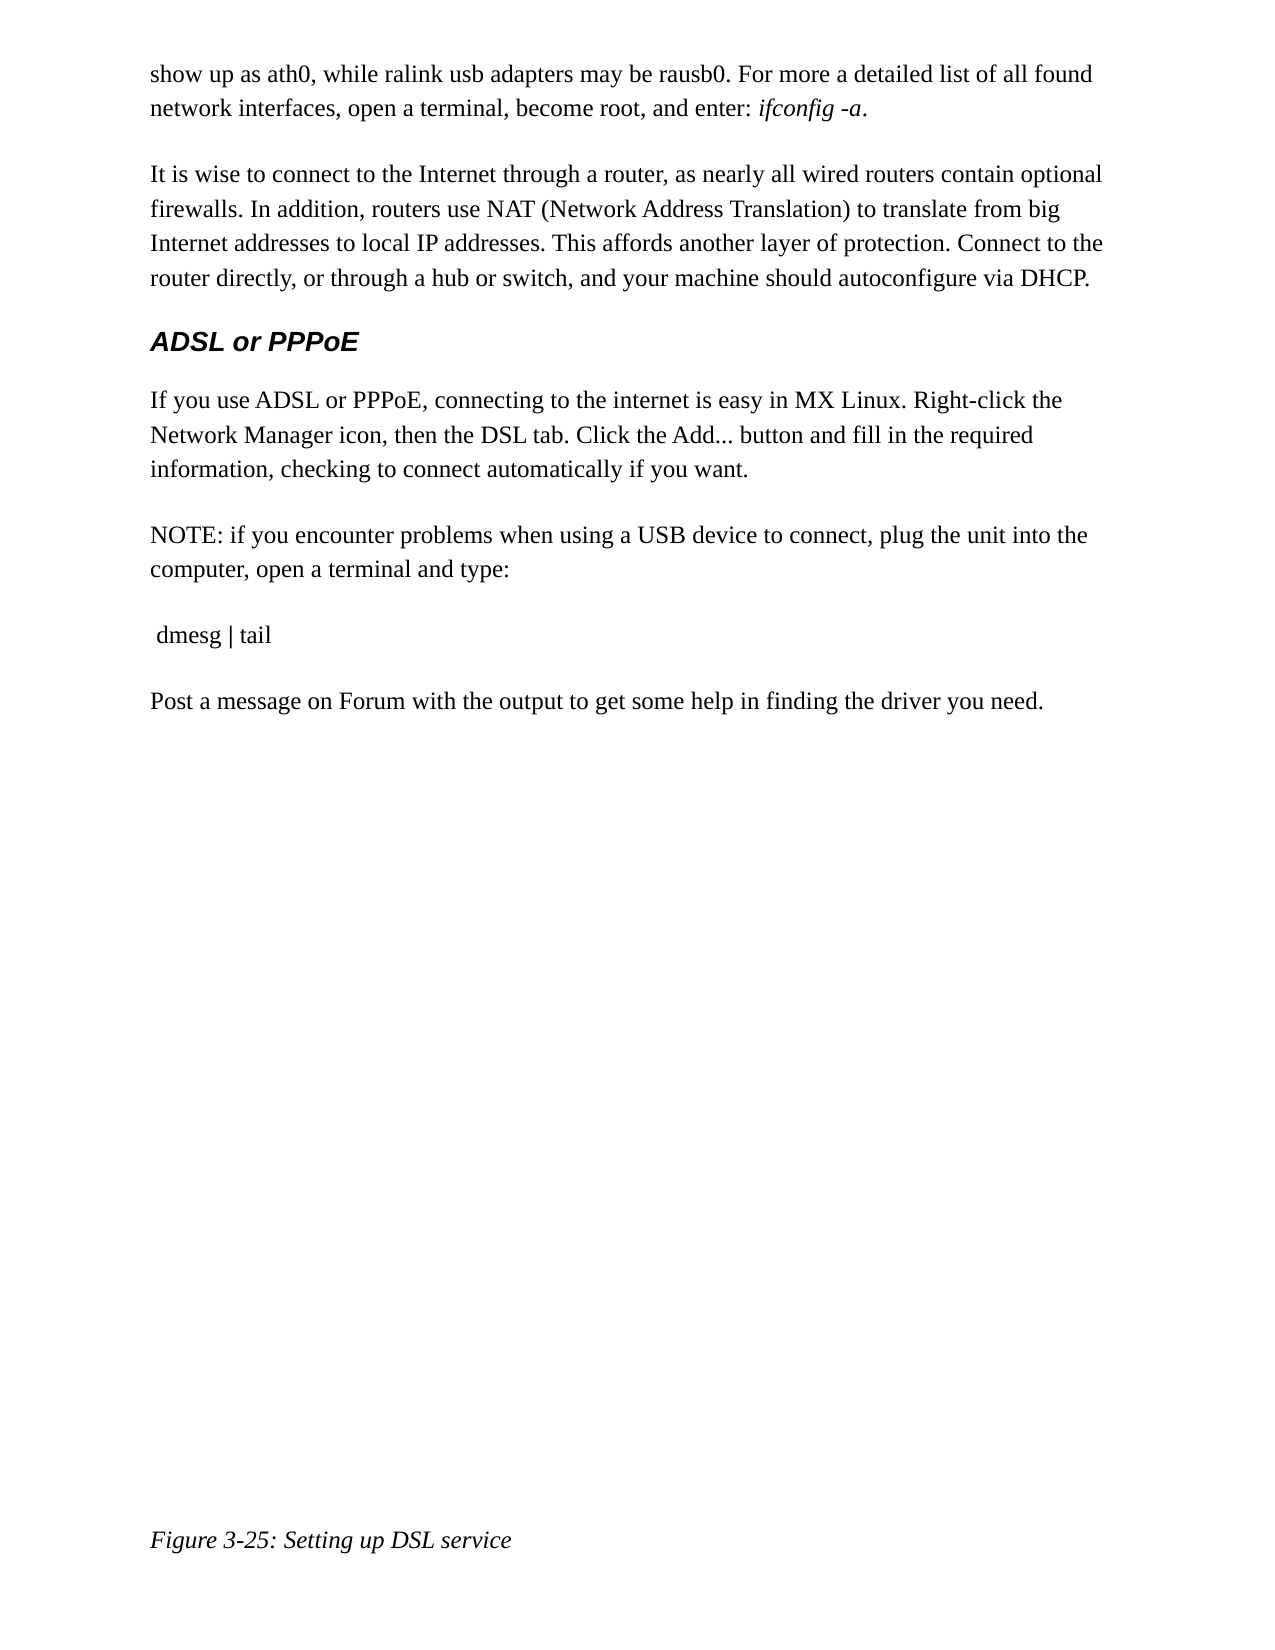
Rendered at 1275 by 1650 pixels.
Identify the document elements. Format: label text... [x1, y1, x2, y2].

text dmesg | tail [150, 620, 1125, 649]
text NOTE: if you encounter problems when using a USB device to connect, plug the unit into the computer, open a terminal and type: [150, 520, 1125, 583]
text show up as ath0, while ralink usb adapters may be rausb0. For more a detailed list of all found network interfaces, open a terminal, become root, and enter: ifconfig -a. [150, 59, 1125, 122]
text Figure 3-25: Setting up DSL service [150, 1525, 1125, 1554]
text Post a message on Forum with the output to get some help in finding the driver you need. [150, 686, 1125, 715]
text It is wise to connect to the Internet through a router, as nearly all wired routers contain optional firewalls. In addition, routers use NAT (Network Address Translation) to translate from big Internet addresses to local IP addresses. This affords another layer of protection. Connect to the router directly, or through a hub or switch, and your machine should autoconfigure via DHCP. [150, 159, 1125, 291]
subtitle ADSL or PPPoE [150, 325, 1125, 357]
text If you use ADSL or PPPoE, connecting to the internet is easy in MX Linux. Right-click the Network Manager icon, then the DSL tab. Click the Add... button and fill in the required information, checking to connect automatically if you want. [150, 385, 1125, 483]
